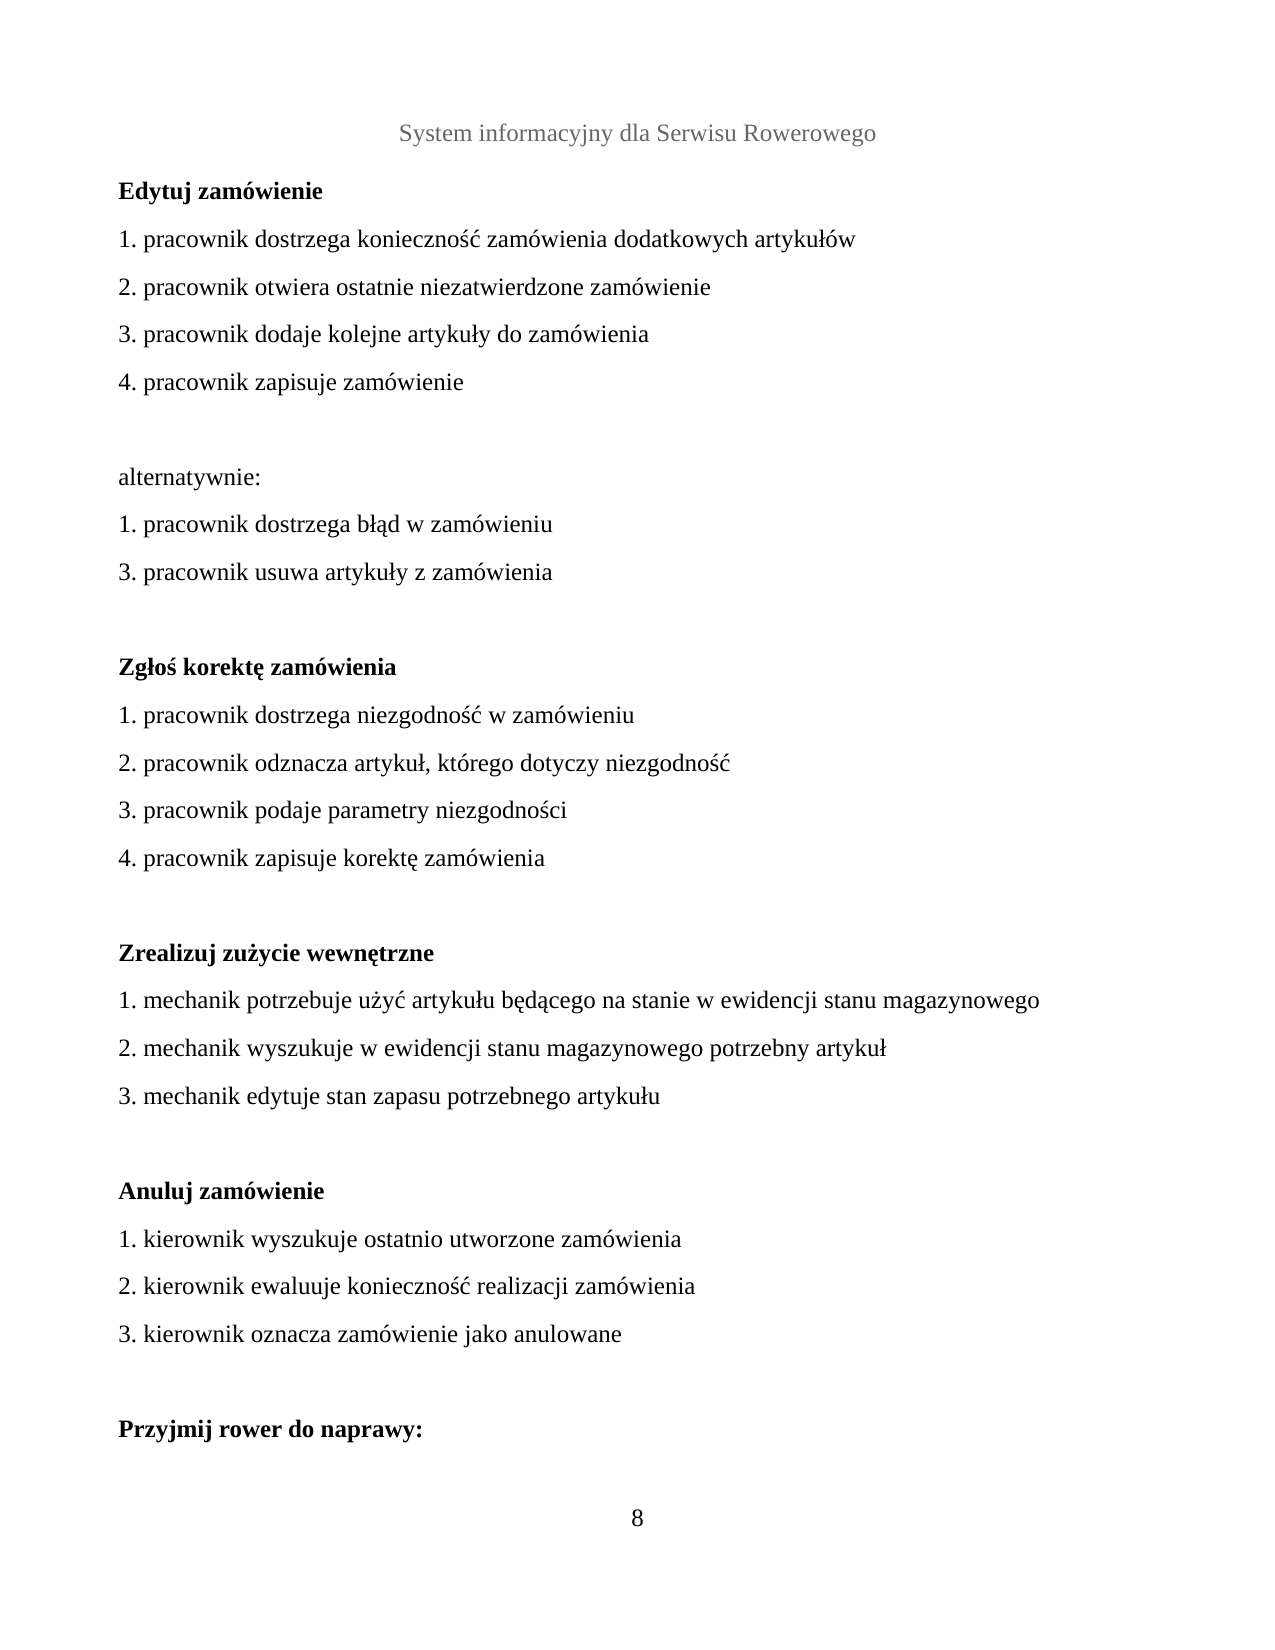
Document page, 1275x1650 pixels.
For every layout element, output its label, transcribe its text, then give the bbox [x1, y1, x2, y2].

text Zgłoś korektę zamówienia [118, 652, 1157, 681]
text 1. pracownik dostrzega błąd w zamówieniu [118, 509, 1157, 538]
text 2. pracownik odznacza artykuł, którego dotyczy niezgodność [118, 748, 1157, 776]
text 1. pracownik dostrzega konieczność zamówienia dodatkowych artykułów [118, 224, 1157, 253]
text Zrealizuj zużycie wewnętrzne [118, 938, 1157, 967]
text 1. mechanik potrzebuje użyć artykułu będącego na stanie w ewidencji stanu magazynowego [118, 986, 1157, 1014]
text 2. kierownik ewaluuje konieczność realizacji zamówienia [118, 1271, 1157, 1300]
text 1. pracownik dostrzega niezgodność w zamówieniu [118, 700, 1157, 729]
text 3. pracownik usuwa artykuły z zamówienia [118, 557, 1157, 586]
text 3. mechanik edytuje stan zapasu potrzebnego artykułu [118, 1081, 1157, 1109]
text 4. pracownik zapisuje zamówienie [118, 367, 1157, 396]
text 2. mechanik wyszukuje w ewidencji stanu magazynowego potrzebny artykuł [118, 1033, 1157, 1062]
text Przyjmij rower do naprawy: [118, 1414, 1157, 1443]
text 1. kierownik wyszukuje ostatnio utworzone zamówienia [118, 1224, 1157, 1252]
text 3. pracownik dodaje kolejne artykuły do zamówienia [118, 319, 1157, 348]
text 3. kierownik oznacza zamówienie jako anulowane [118, 1319, 1157, 1348]
text 4. pracownik zapisuje korektę zamówienia [118, 843, 1157, 872]
text Anuluj zamówienie [118, 1176, 1157, 1205]
text 2. pracownik otwiera ostatnie niezatwierdzone zamówienie [118, 272, 1157, 300]
text alternatywnie: [118, 462, 1157, 491]
text 3. pracownik podaje parametry niezgodności [118, 795, 1157, 824]
text Edytuj zamówienie [118, 176, 1157, 205]
